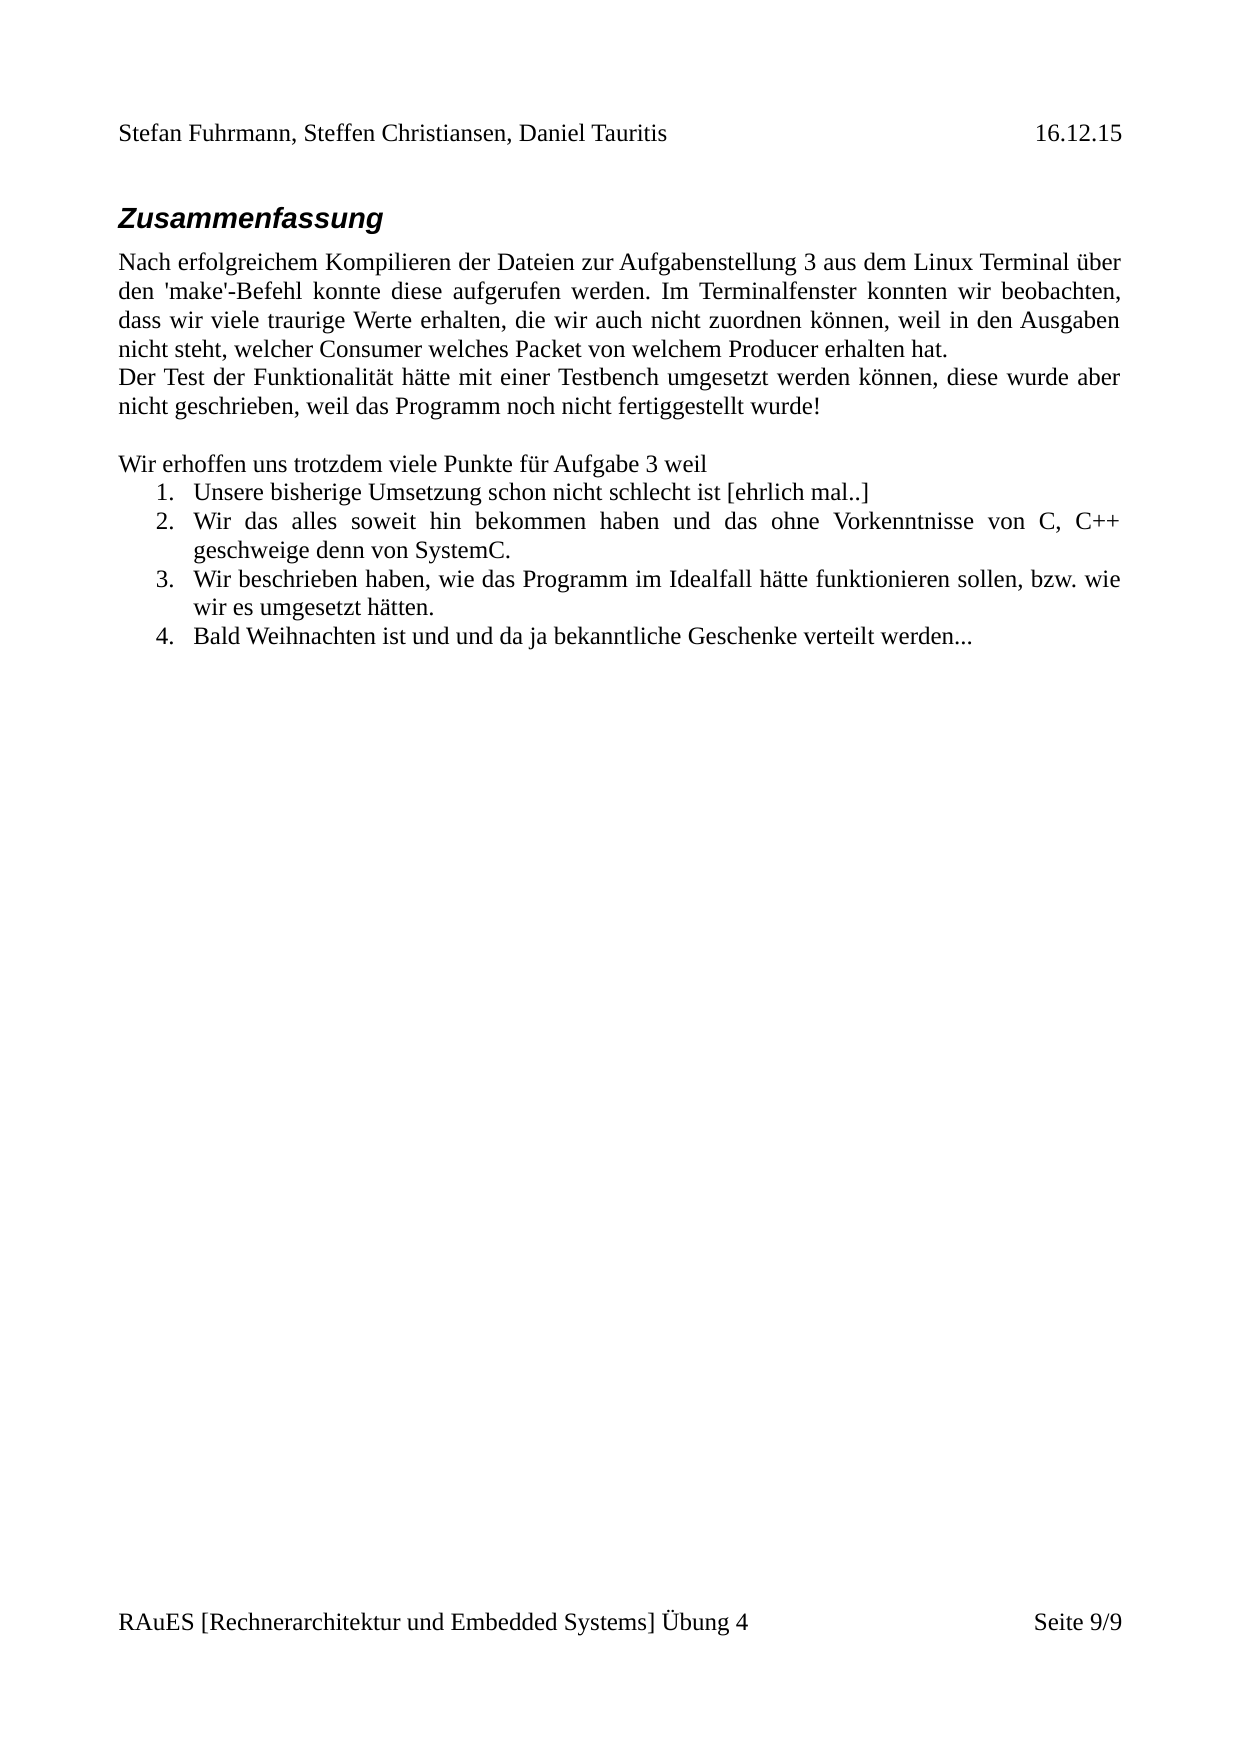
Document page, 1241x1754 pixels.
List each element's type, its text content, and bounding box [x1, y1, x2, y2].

list Wir das alles soweit hin bekommen haben und das ohne Vorkenntnisse von C, C++ geschweige denn von SystemC. [156, 506, 1122, 564]
list Bald Weihnachten ist und und da ja bekanntliche Geschenke verteilt werden... [156, 621, 1122, 650]
subtitle Zusammenfassung [118, 201, 1122, 235]
list Unsere bisherige Umsetzung schon nicht schlecht ist [ehrlich mal..] [156, 477, 1122, 506]
text Der Test der Funktionalität hätte mit einer Testbench umgesetzt werden können, diese wurde aber nicht geschrieben, weil das Programm noch nicht fertiggestellt wurde! [118, 362, 1122, 420]
text Wir erhoffen uns trotzdem viele Punkte für Aufgabe 3 weil [118, 449, 1122, 477]
list Wir beschrieben haben, wie das Programm im Idealfall hätte funktionieren sollen, bzw. wie wir es umgesetzt hätten. [156, 564, 1122, 621]
text Nach erfolgreichem Kompilieren der Dateien zur Aufgabenstellung 3 aus dem Linux Terminal über den 'make'-Befehl konnte diese aufgerufen werden. Im Terminalfenster konnten wir beobachten, dass wir viele traurige Werte erhalten, die wir auch nicht zuordnen können, weil in den Ausgaben nicht steht, welcher Consumer welches Packet von welchem Producer erhalten hat. [118, 247, 1122, 362]
